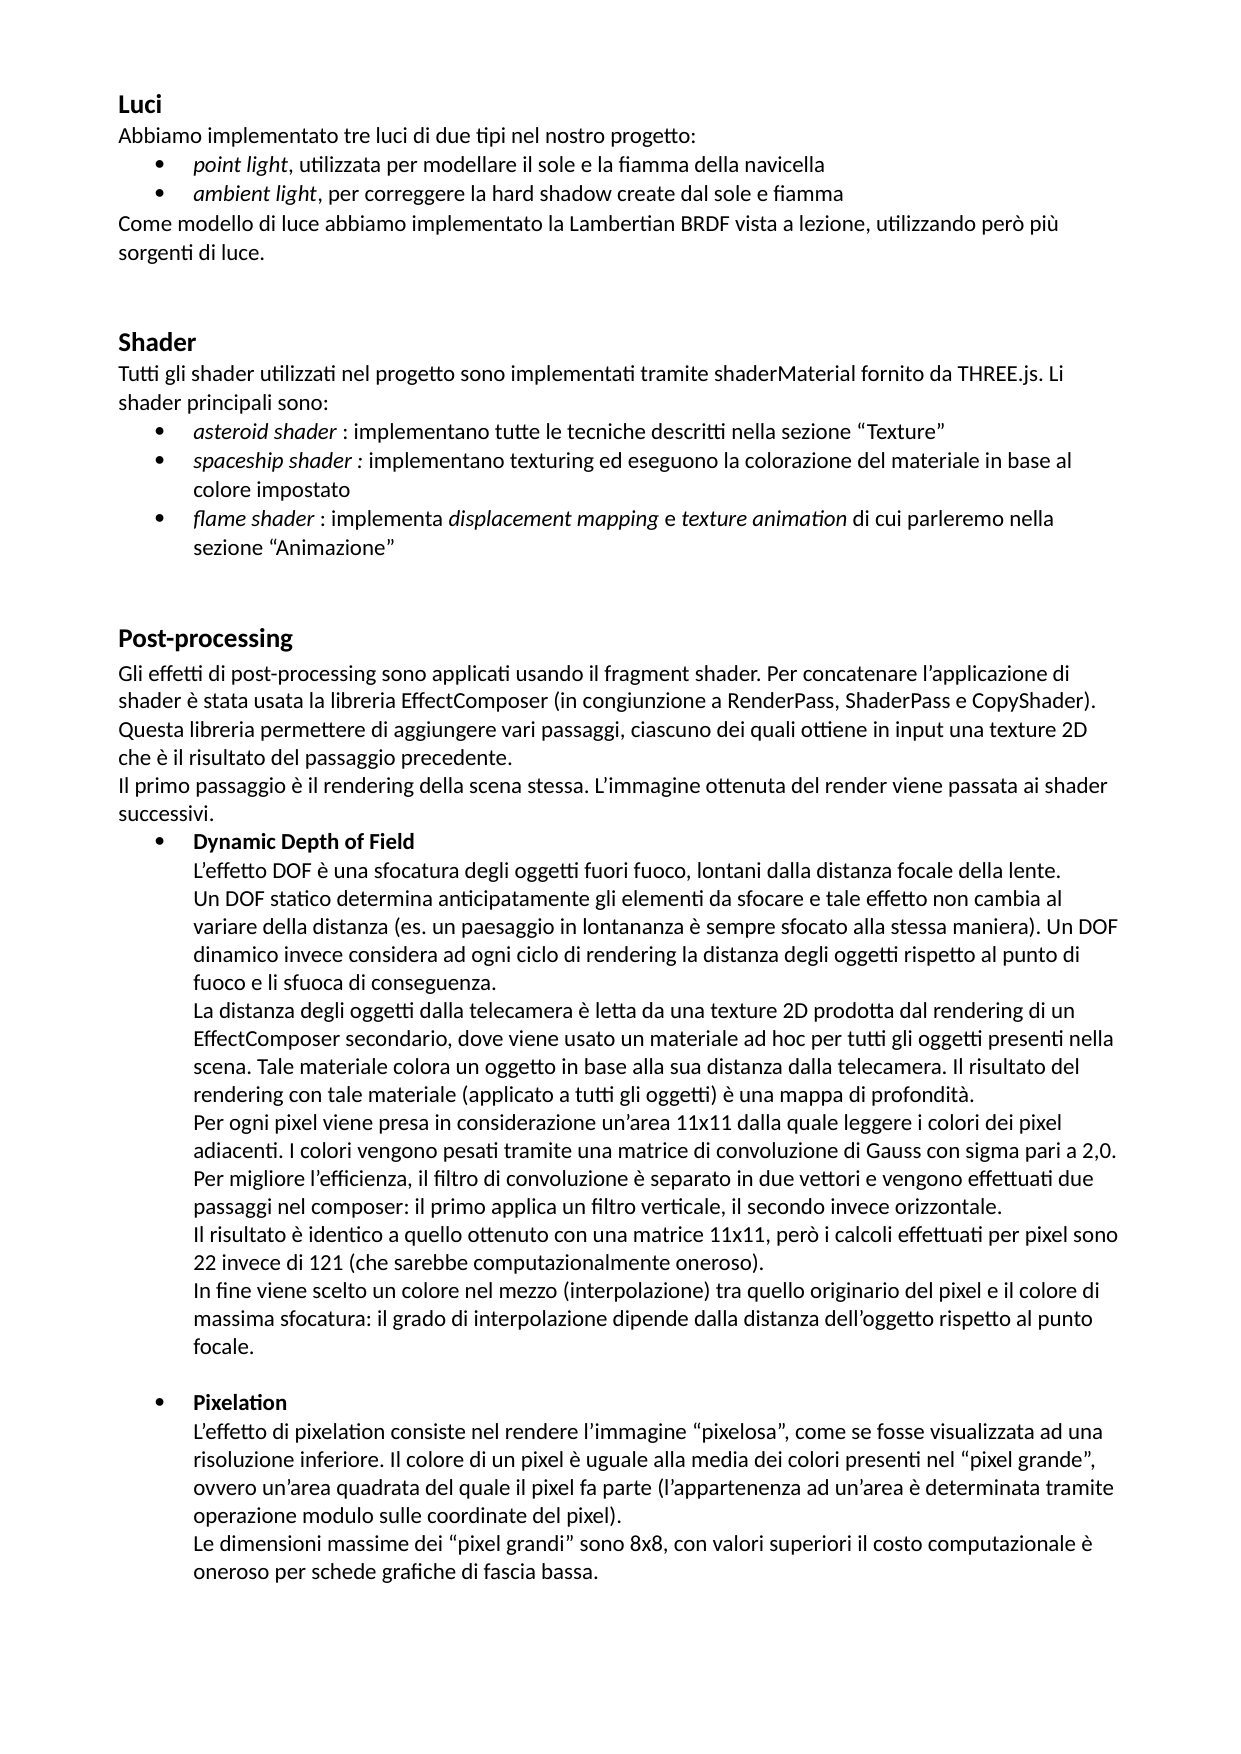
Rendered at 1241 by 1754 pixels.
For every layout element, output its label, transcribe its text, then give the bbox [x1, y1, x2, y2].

list point light, utilizzata per modellare il sole e la fiamma della navicella [156, 151, 1122, 178]
list Per migliore l’efficienza, il filtro di convoluzione è separato in due vettori e vengono effettuati due passaggi nel composer: il primo applica un filtro verticale, il secondo invece orizzontale. [193, 1164, 1122, 1220]
list Dynamic Depth of Field [156, 827, 1122, 855]
text Luci [118, 87, 1122, 120]
list spaceship shader : implementano texturing ed eseguono la colorazione del materiale in base al colore impostato [156, 446, 1122, 503]
list L’effetto di pixelation consiste nel rendere l’immagine “pixelosa”, come se fosse visualizzata ad una risoluzione inferiore. Il colore di un pixel è uguale alla media dei colori presenti nel “pixel grande”, ovvero un’area quadrata del quale il pixel fa parte (l’appartenenza ad un’area è determinata tramite operazione modulo sulle coordinate del pixel). Le dimensioni massime dei “pixel grandi” sono 8x8, con valori superiori il costo computazionale è oneroso per schede grafiche di fascia bassa. [193, 1417, 1122, 1585]
list In fine viene scelto un colore nel mezzo (interpolazione) tra quello originario del pixel e il colore di massima sfocatura: il grado di interpolazione dipende dalla distanza dell’oggetto rispetto al punto focale. [193, 1276, 1122, 1360]
list Il risultato è identico a quello ottenuto con una matrice 11x11, però i calcoli effettuati per pixel sono 22 invece di 121 (che sarebbe computazionalmente oneroso). [193, 1220, 1122, 1276]
text Tutti gli shader utilizzati nel progetto sono implementati tramite shaderMaterial fornito da THREE.js. Li shader principali sono: [118, 359, 1122, 416]
text Questa libreria permettere di aggiungere vari passaggi, ciascuno dei quali ottiene in input una texture 2D che è il risultato del passaggio precedente. [118, 715, 1122, 771]
text Gli effetti di post-processing sono applicati usando il fragment shader. Per concatenare l’applicazione di shader è stata usata la libreria EffectComposer (in congiunzione a RenderPass, ShaderPass e CopyShader). [118, 659, 1122, 715]
text Il primo passaggio è il rendering della scena stessa. L’immagine ottenuta del render viene passata ai shader successivi. [118, 771, 1122, 827]
list asteroid shader : implementano tutte le tecniche descritti nella sezione “Texture” [156, 417, 1122, 445]
list Pixelation [156, 1388, 1122, 1416]
list L’effetto DOF è una sfocatura degli oggetti fuori fuoco, lontani dalla distanza focale della lente. [193, 856, 1122, 884]
text Post-processing [118, 621, 1122, 654]
list ambient light, per correggere la hard shadow create dal sole e fiamma [156, 179, 1122, 208]
text Shader [118, 325, 1122, 358]
list Un DOF statico determina anticipatamente gli elementi da sfocare e tale effetto non cambia al variare della distanza (es. un paesaggio in lontananza è sempre sfocato alla stessa maniera). Un DOF dinamico invece considera ad ogni ciclo di rendering la distanza degli oggetti rispetto al punto di fuoco e li sfuoca di conseguenza. [193, 884, 1122, 996]
list La distanza degli oggetti dalla telecamera è letta da una texture 2D prodotta dal rendering di un EffectComposer secondario, dove viene usato un materiale ad hoc per tutti gli oggetti presenti nella scena. Tale materiale colora un oggetto in base alla sua distanza dalla telecamera. Il risultato del rendering con tale materiale (applicato a tutti gli oggetti) è una mappa di profondità. [193, 996, 1122, 1108]
list flame shader : implementa displacement mapping e texture animation di cui parleremo nella sezione “Animazione” [156, 504, 1122, 562]
list Per ogni pixel viene presa in considerazione un’area 11x11 dalla quale leggere i colori dei pixel adiacenti. I colori vengono pesati tramite una matrice di convoluzione di Gauss con sigma pari a 2,0. [193, 1108, 1122, 1164]
text Come modello di luce abbiamo implementato la Lambertian BRDF vista a lezione, utilizzando però più sorgenti di luce. [118, 209, 1122, 266]
text Abbiamo implementato tre luci di due tipi nel nostro progetto: [118, 121, 1122, 149]
